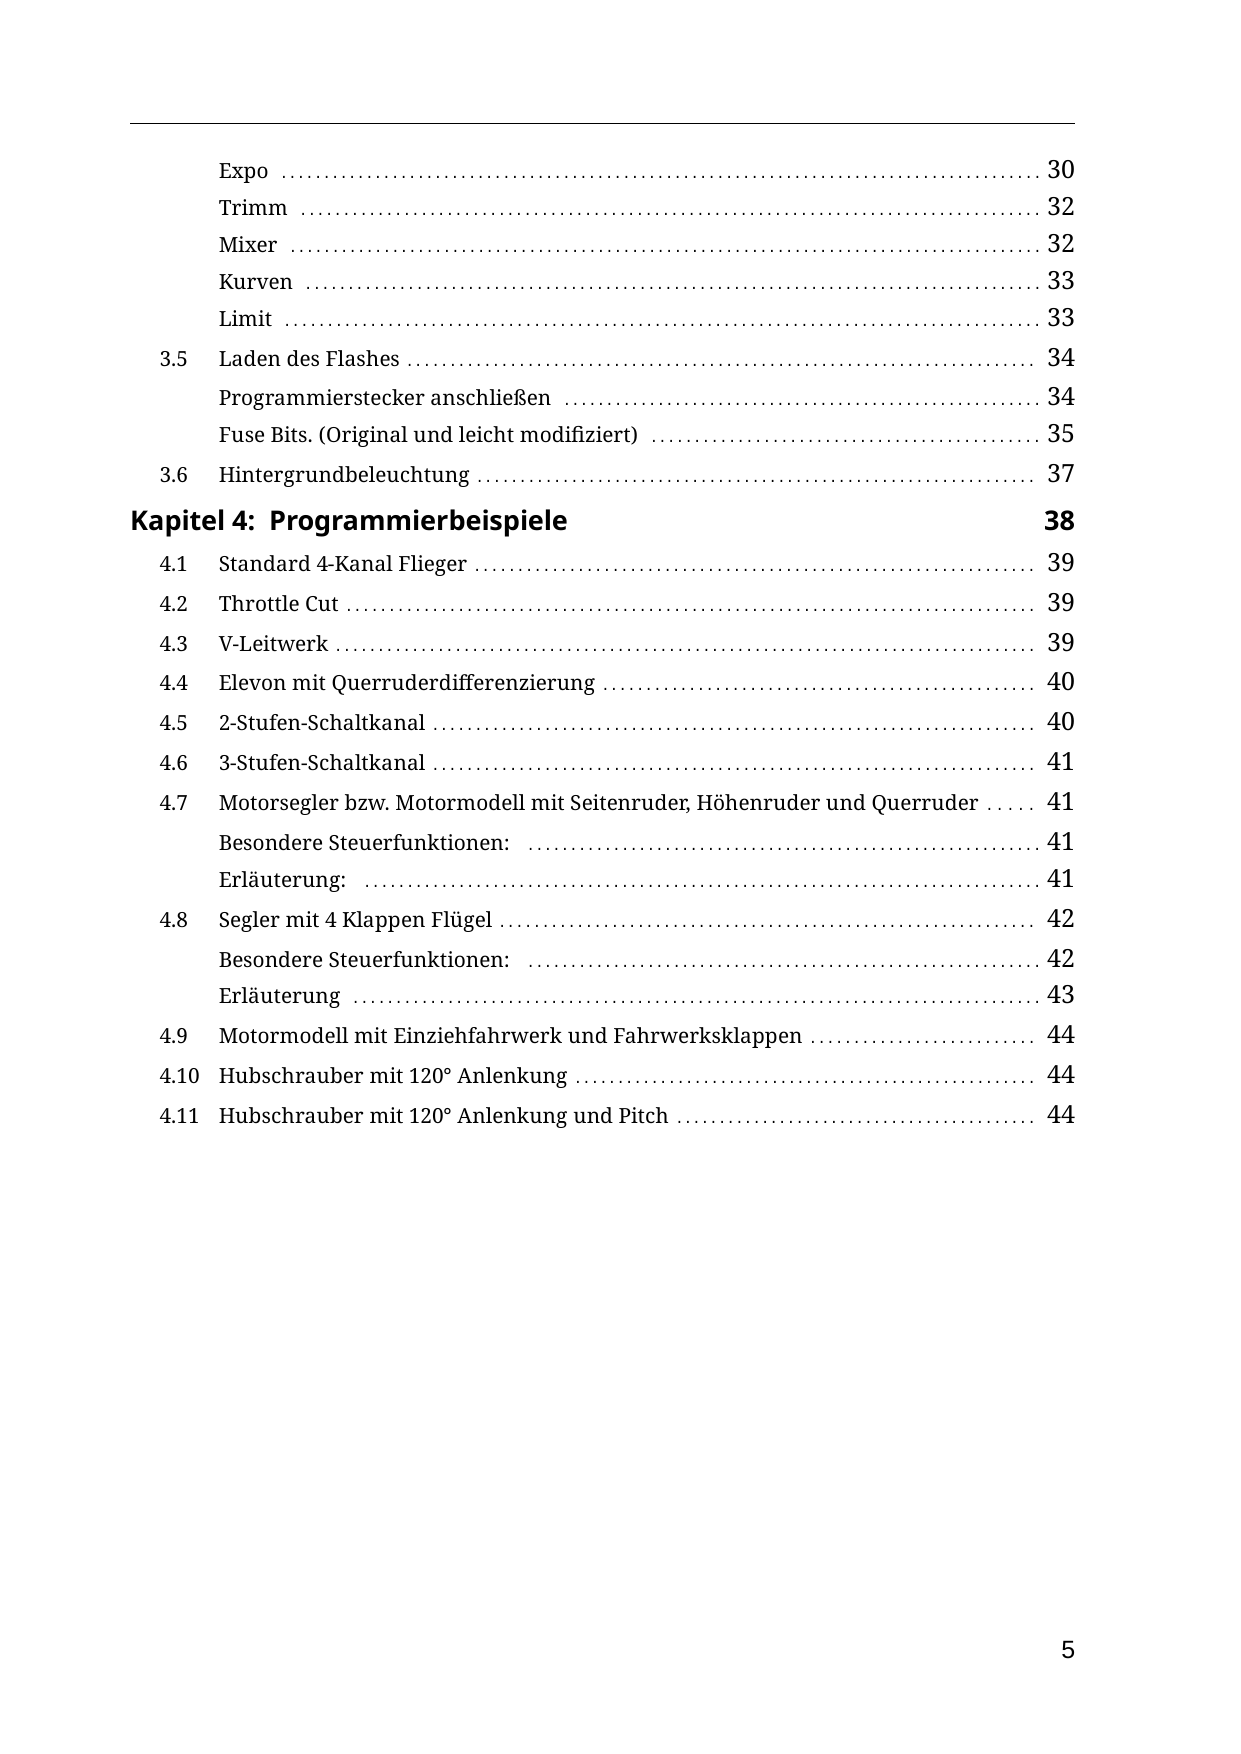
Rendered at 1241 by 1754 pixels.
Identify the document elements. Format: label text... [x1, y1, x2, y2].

text 4.5 2-Stufen-Schaltkanal 40 [159, 704, 1075, 738]
text 4.8 Segler mit 4 Klappen Flügel 42 [159, 901, 1075, 934]
text Trimm 32 [218, 189, 1075, 223]
text 3.5 Laden des Flashes 34 [159, 339, 1075, 373]
text 4.9 Motormodell mit Einziehfahrwerk und Fahrwerksklappen 44 [159, 1017, 1075, 1051]
text Besondere Steuerfunktionen: 42 [218, 941, 1075, 974]
text 4.3 V-Leitwerk 39 [159, 624, 1075, 658]
text Limit 33 [218, 299, 1075, 333]
text Mixer 32 [218, 226, 1075, 260]
text 4.10 Hubschrauber mit 120° Anlenkung 44 [159, 1057, 1075, 1091]
text Erläuterung: 41 [218, 861, 1075, 895]
text Erläuterung 43 [218, 977, 1075, 1011]
text 4.4 Elevon mit Querruderdifferenzierung 40 [159, 664, 1075, 698]
text 4.11 Hubschrauber mit 120° Anlenkung und Pitch 44 [159, 1097, 1075, 1131]
text 3.6 Hintergrundbeleuchtung 37 [159, 456, 1075, 490]
text Besondere Steuerfunktionen: 41 [218, 824, 1075, 858]
text 4.1 Standard 4-Kanal Flieger 39 [159, 545, 1075, 579]
text 4.2 Throttle Cut 39 [159, 584, 1075, 618]
text 4.6 3-Stufen-Schaltkanal 41 [159, 744, 1075, 778]
text Kapitel 4: Programmierbeispiele 38 [130, 502, 1075, 539]
text Kurven 33 [218, 263, 1075, 297]
text Programmierstecker anschließen 34 [218, 379, 1075, 413]
text 4.7 Motorsegler bzw. Motormodell mit Seitenruder, Höhenruder und Querruder 41 [159, 784, 1075, 818]
text Fuse Bits. (Original und leicht modifiziert) 35 [218, 416, 1075, 450]
text Expo 30 [218, 152, 1075, 186]
